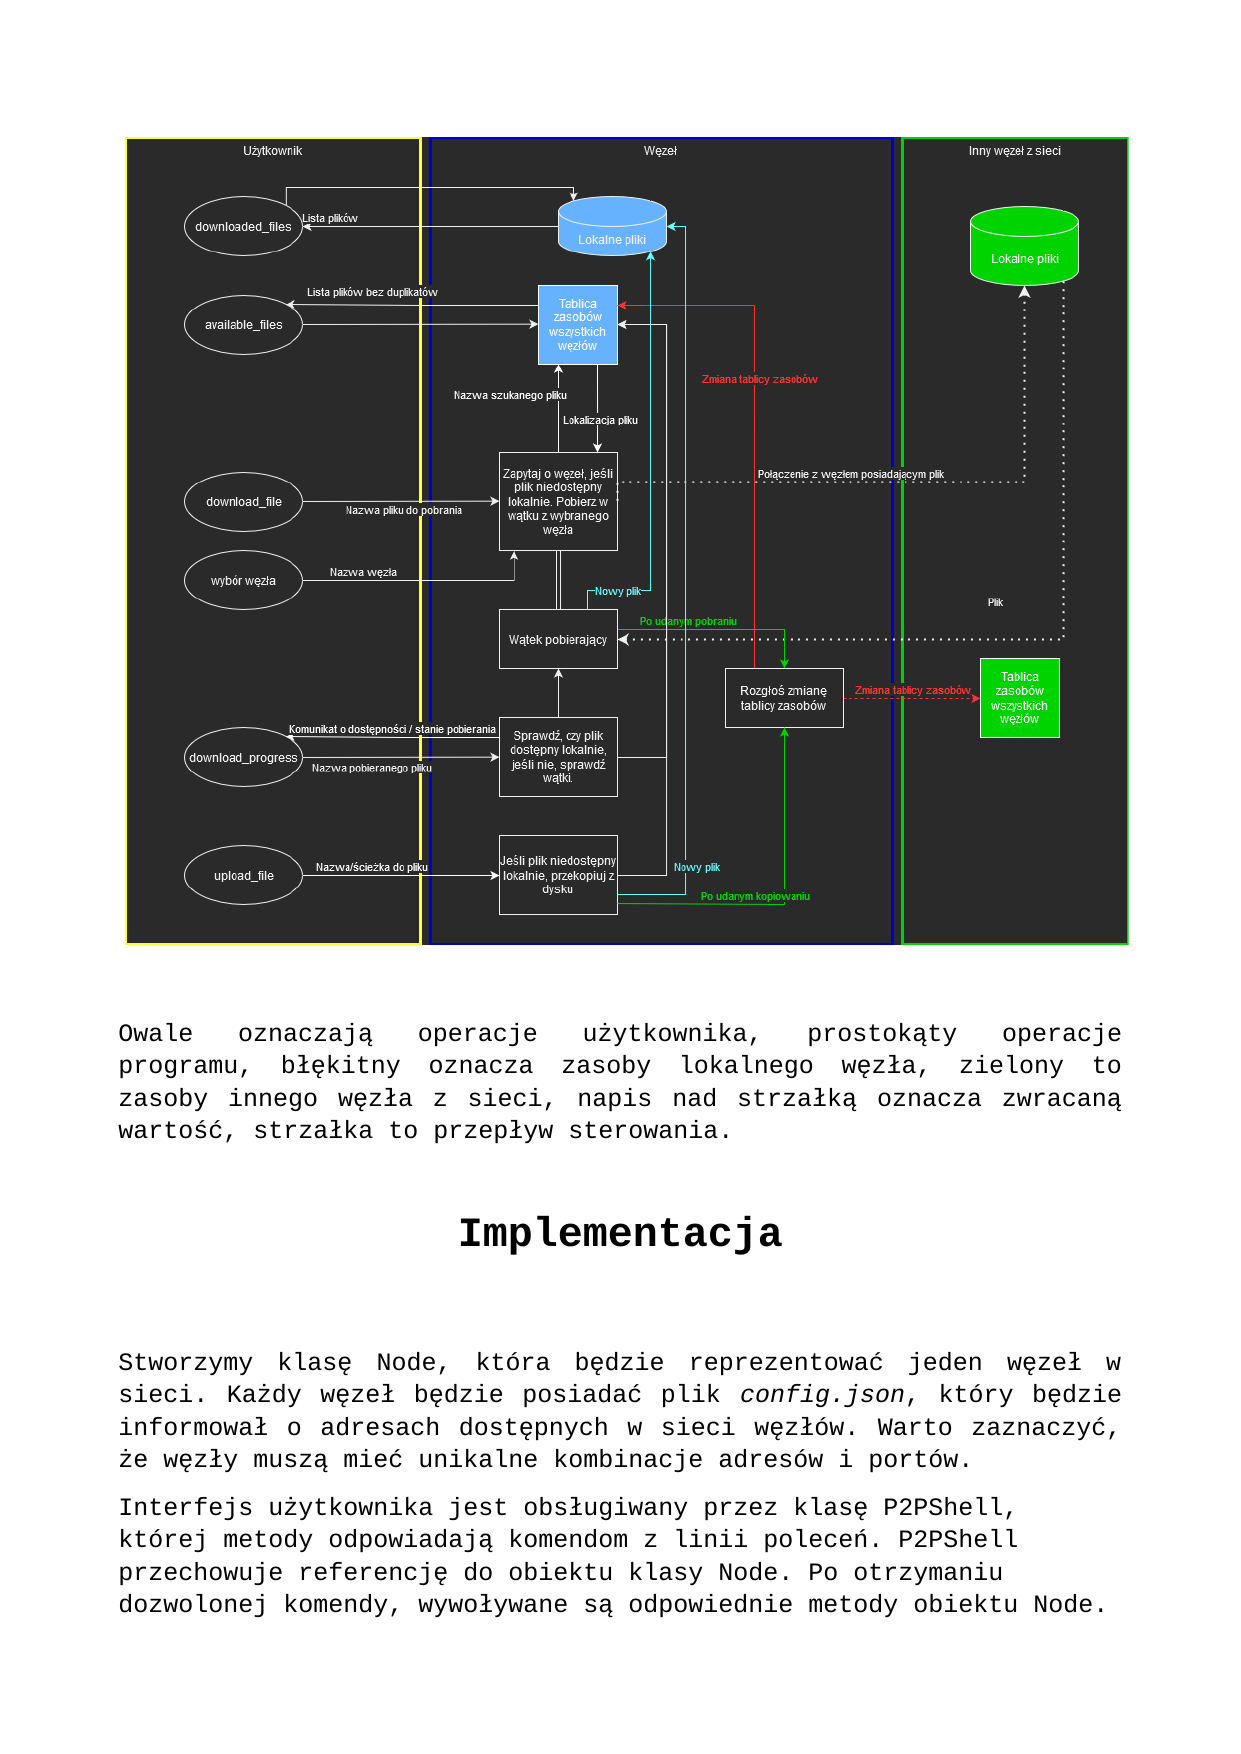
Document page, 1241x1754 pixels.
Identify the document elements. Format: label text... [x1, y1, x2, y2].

picture [124, 137, 1129, 945]
text Interfejs użytkownika jest obsługiwany przez klasę P2PShell, której metody odpowiadają komendom z linii poleceń. P2PShell przechowuje referencję do obiektu klasy Node. Po otrzymaniu dozwolonej komendy, wywoływane są odpowiednie metody obiektu Node. [118, 1494, 1122, 1620]
text Owale oznaczają operacje użytkownika, prostokąty operacje programu, błękitny oznacza zasoby lokalnego węzła, zielony to zasoby innego węzła z sieci, napis nad strzałką oznacza zwracaną wartość, strzałka to przepływ sterowania. [118, 1020, 1122, 1146]
text Implementacja [118, 1212, 1122, 1259]
text Stworzymy klasę Node, która będzie reprezentować jeden węzeł w sieci. Każdy węzeł będzie posiadać plik config.json, który będzie informował o adresach dostępnych w sieci węzłów. Warto zaznaczyć, że węzły muszą mieć unikalne kombinacje adresów i portów. [118, 1349, 1122, 1475]
